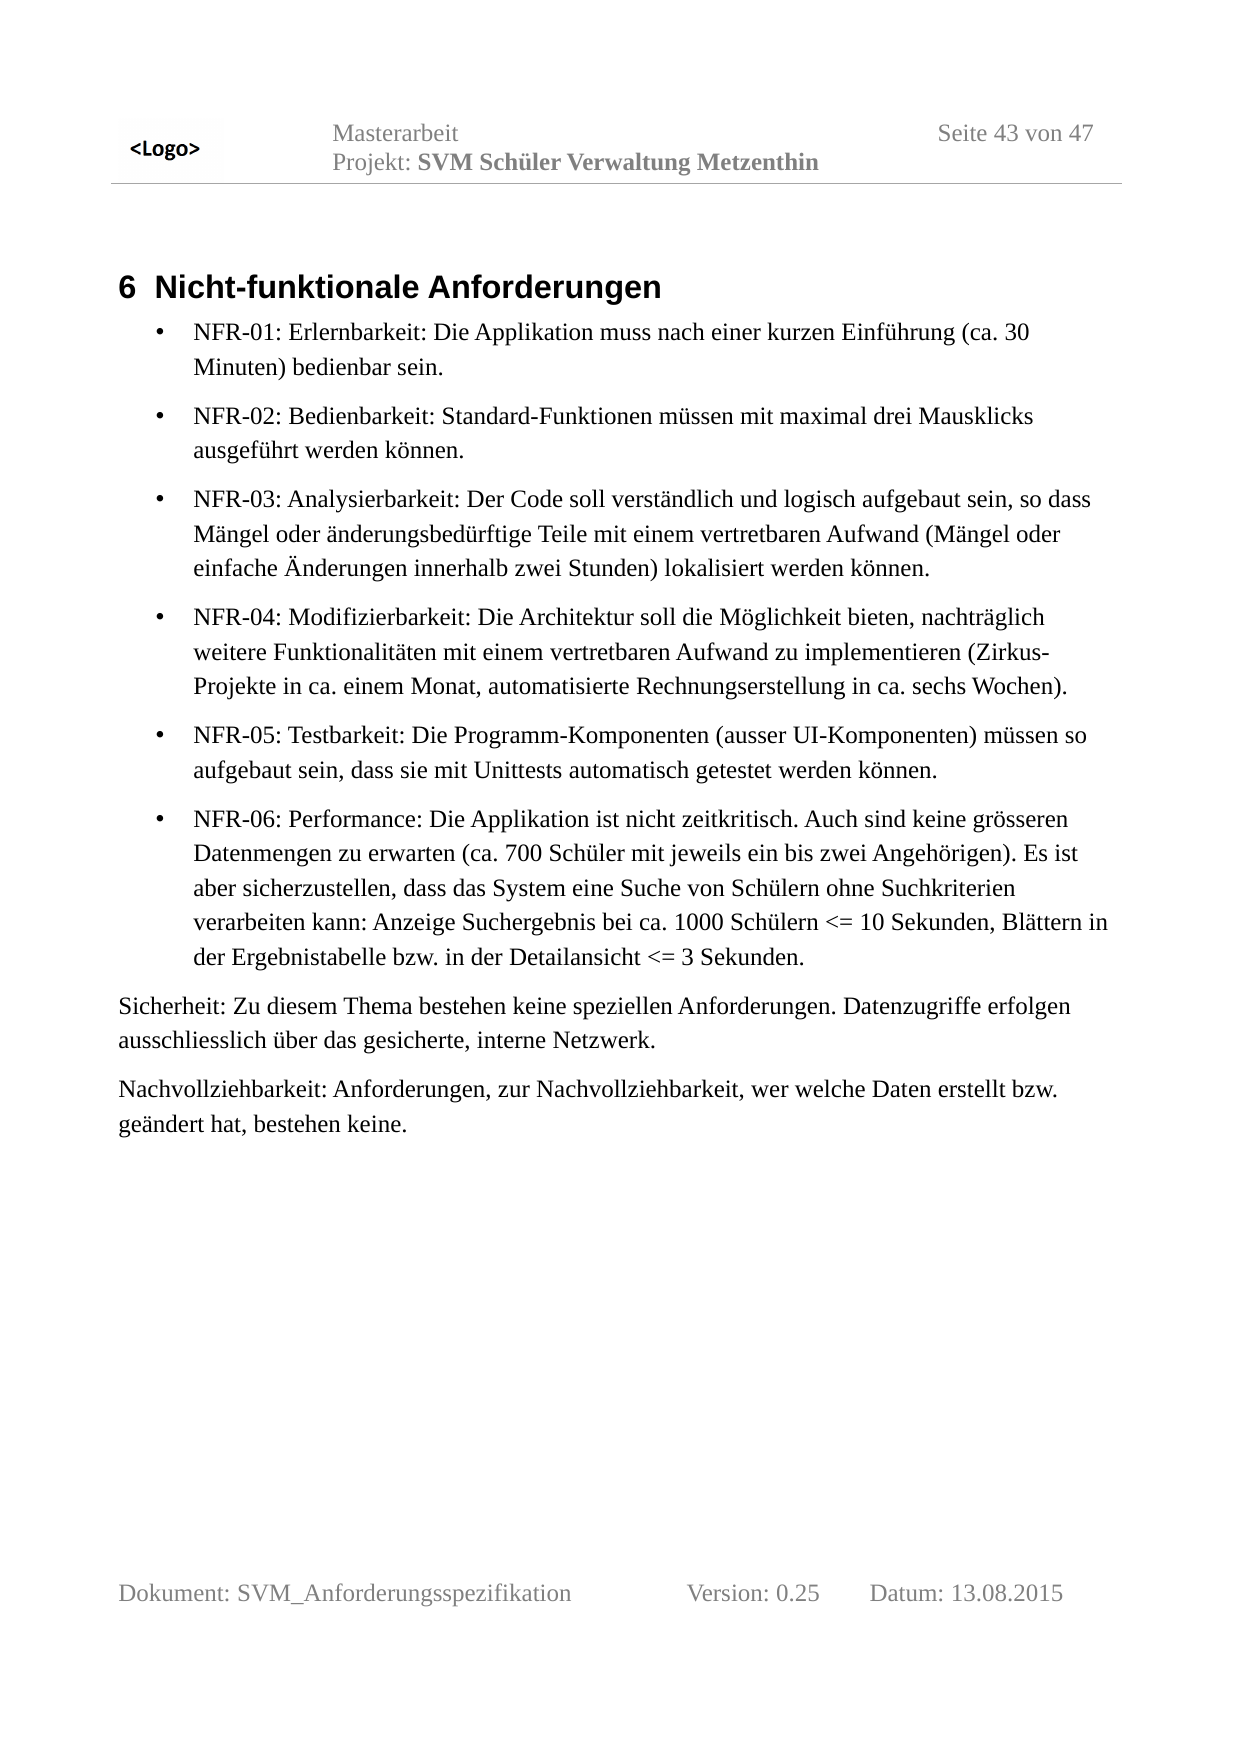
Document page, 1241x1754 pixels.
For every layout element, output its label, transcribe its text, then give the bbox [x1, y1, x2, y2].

list NFR-05: Testbarkeit: Die Programm-Komponenten (ausser UI-Komponenten) müssen so aufgebaut sein, dass sie mit Unittests automatisch getestet werden können. [156, 721, 1122, 784]
list NFR-06: Performance: Die Applikation ist nicht zeitkritisch. Auch sind keine grösseren Datenmengen zu erwarten (ca. 700 Schüler mit jeweils ein bis zwei Angehörigen). Es ist aber sicherzustellen, dass das System eine Suche von Schülern ohne Suchkriterien verarbeiten kann: Anzeige Suchergebnis bei ca. 1000 Schülern <= 10 Sekunden, Blättern in der Ergebnistabelle bzw. in der Detailansicht <= 3 Sekunden. [156, 804, 1122, 971]
subtitle Nicht-funktionale Anforderungen [118, 267, 1122, 305]
list NFR-01: Erlernbarkeit: Die Applikation muss nach einer kurzen Einführung (ca. 30 Minuten) bedienbar sein. [156, 317, 1122, 381]
list NFR-02: Bedienbarkeit: Standard-Funktionen müssen mit maximal drei Mausklicks ausgeführt werden können. [156, 401, 1122, 464]
list NFR-04: Modifizierbarkeit: Die Architektur soll die Möglichkeit bieten, nachträglich weitere Funktionalitäten mit einem vertretbaren Aufwand zu implementieren (Zirkus-Projekte in ca. einem Monat, automatisierte Rechnungserstellung in ca. sechs Wochen). [156, 602, 1122, 700]
text Nachvollziehbarkeit: Anforderungen, zur Nachvollziehbarkeit, wer welche Daten erstellt bzw. geändert hat, bestehen keine. [118, 1074, 1122, 1138]
text Sicherheit: Zu diesem Thema bestehen keine speziellen Anforderungen. Datenzugriffe erfolgen ausschliesslich über das gesicherte, interne Netzwerk. [118, 991, 1122, 1054]
list NFR-03: Analysierbarkeit: Der Code soll verständlich und logisch aufgebaut sein, so dass Mängel oder änderungsbedürftige Teile mit einem vertretbaren Aufwand (Mängel oder einfache Änderungen innerhalb zwei Stunden) lokalisiert werden können. [156, 484, 1122, 582]
picture [118, 118, 224, 183]
